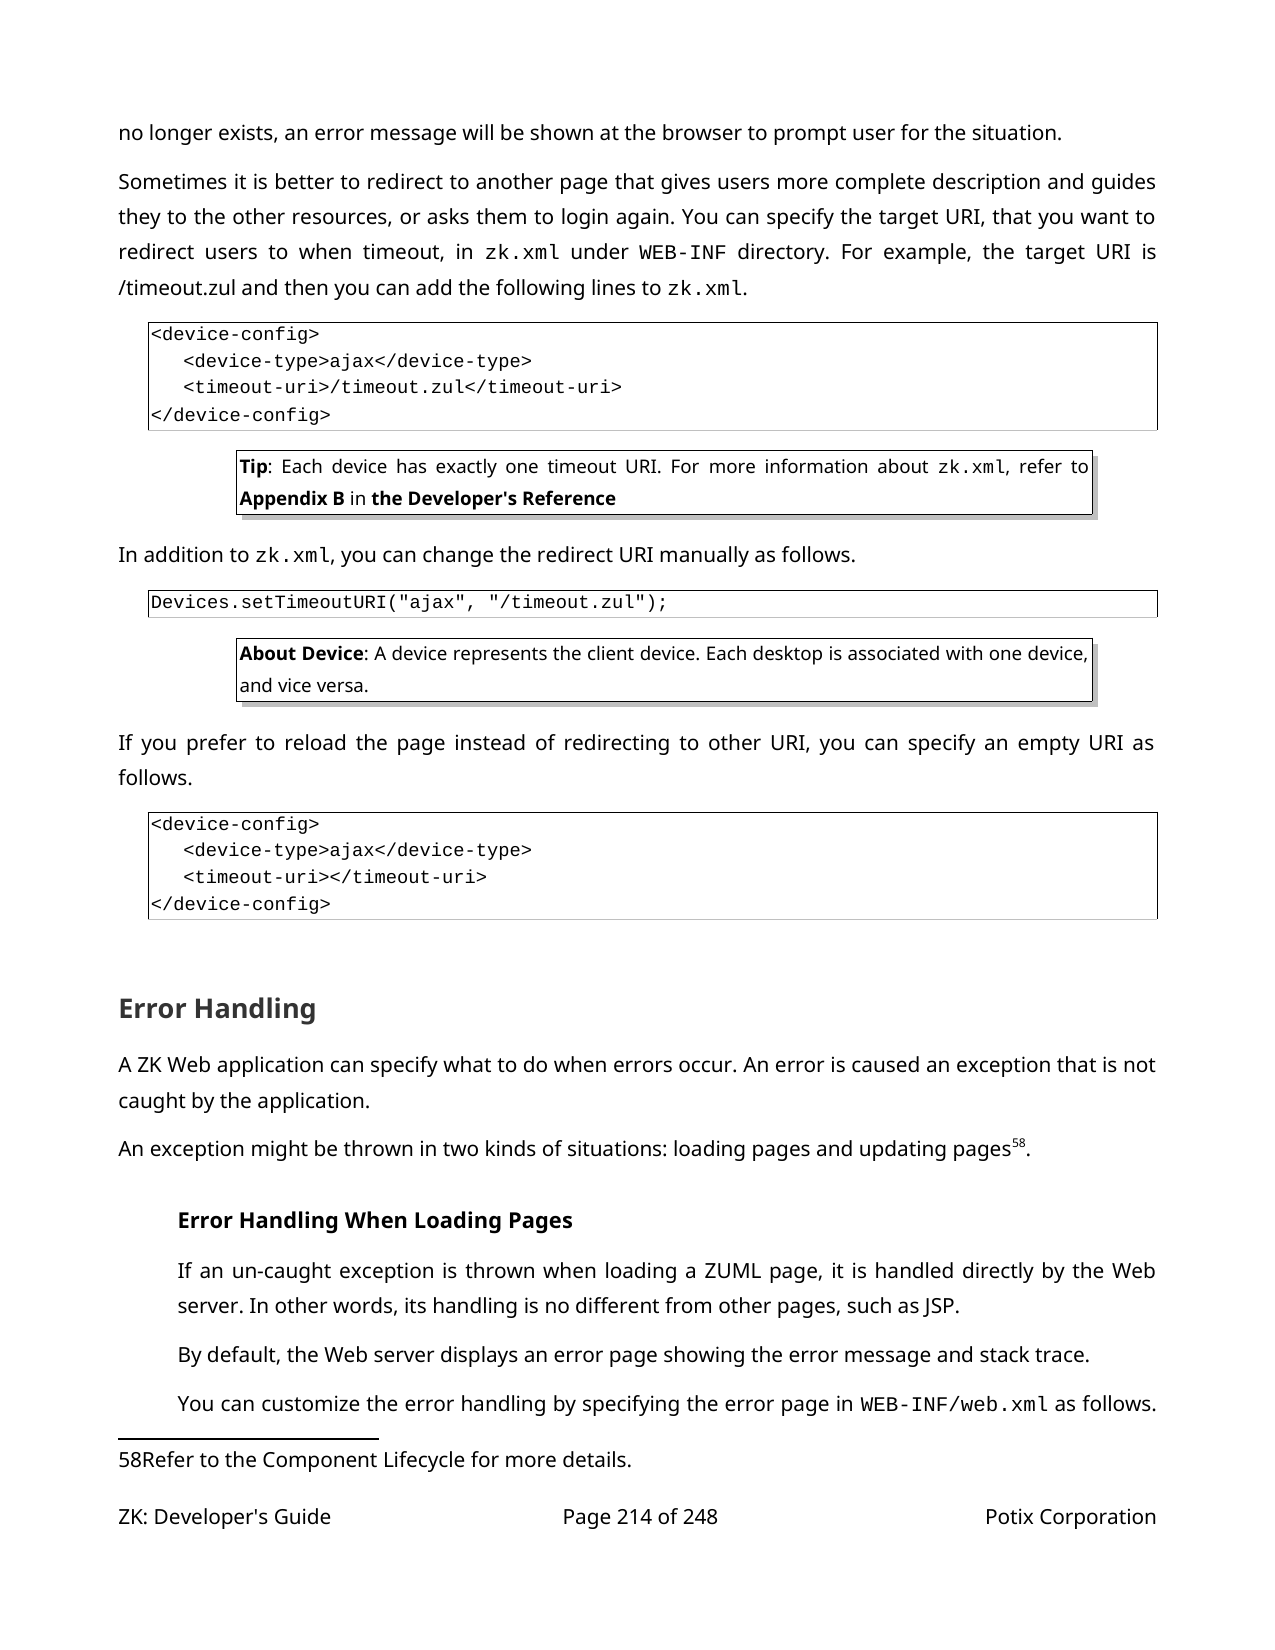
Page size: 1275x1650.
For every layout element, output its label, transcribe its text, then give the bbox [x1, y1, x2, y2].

text Tip: Each device has exactly one timeout URI. For more information about zk.xml, refer to Appendix B in the Developer's Reference [237, 451, 1092, 514]
text If you prefer to reload the page instead of redirecting to other URI, you can specify an empty URI as follows. [118, 728, 1157, 791]
text <device-config> <device-type>ajax</device-type> <timeout-uri></timeout-uri> [149, 813, 1157, 889]
subtitle Error Handling When Loading Pages [177, 1205, 1157, 1235]
text By default, the Web server displays an error page showing the error message and stack trace. [177, 1340, 1157, 1368]
subtitle Error Handling [118, 990, 1157, 1027]
text In addition to zk.xml, you can change the redirect URI manually as follows. [118, 541, 1157, 569]
text </device-config> [149, 892, 1157, 919]
text If an un-caught exception is thrown when loading a ZUML page, it is handled directly by the Web server. In other words, its handling is no different from other pages, such as JSP. [177, 1256, 1157, 1319]
text An exception might be thrown in two kinds of situations: loading pages and updating pages. [118, 1134, 1157, 1163]
text About Device: A device represents the client device. Each desktop is associated with one device, and vice versa. [237, 639, 1092, 701]
text <device-config> <device-type>ajax</device-type> <timeout-uri>/timeout.zul</timeout-uri> [149, 323, 1157, 399]
text no longer exists, an error message will be shown at the browser to prompt user for the situation. [118, 118, 1157, 146]
text </device-config> [149, 402, 1157, 430]
text Devices.setTimeoutURI("ajax", "/timeout.zul"); [149, 591, 1157, 617]
text Refer to the Component Lifecycle for more details. [118, 1445, 1157, 1473]
text You can customize the error handling by specifying the error page in WEB-INF/web.xml as follows. [177, 1389, 1157, 1417]
text Sometimes it is better to redirect to another page that gives users more complete description and guides they to the other resources, or asks them to login again. You can specify the target URI, that you want to redirect users to when timeout, in zk.xml under WEB-INF directory. For example, the target URI is /timeout.zul and then you can add the following lines to zk.xml. [118, 167, 1157, 301]
text A ZK Web application can specify what to do when errors occur. An error is caused an exception that is not caught by the application. [118, 1051, 1157, 1114]
